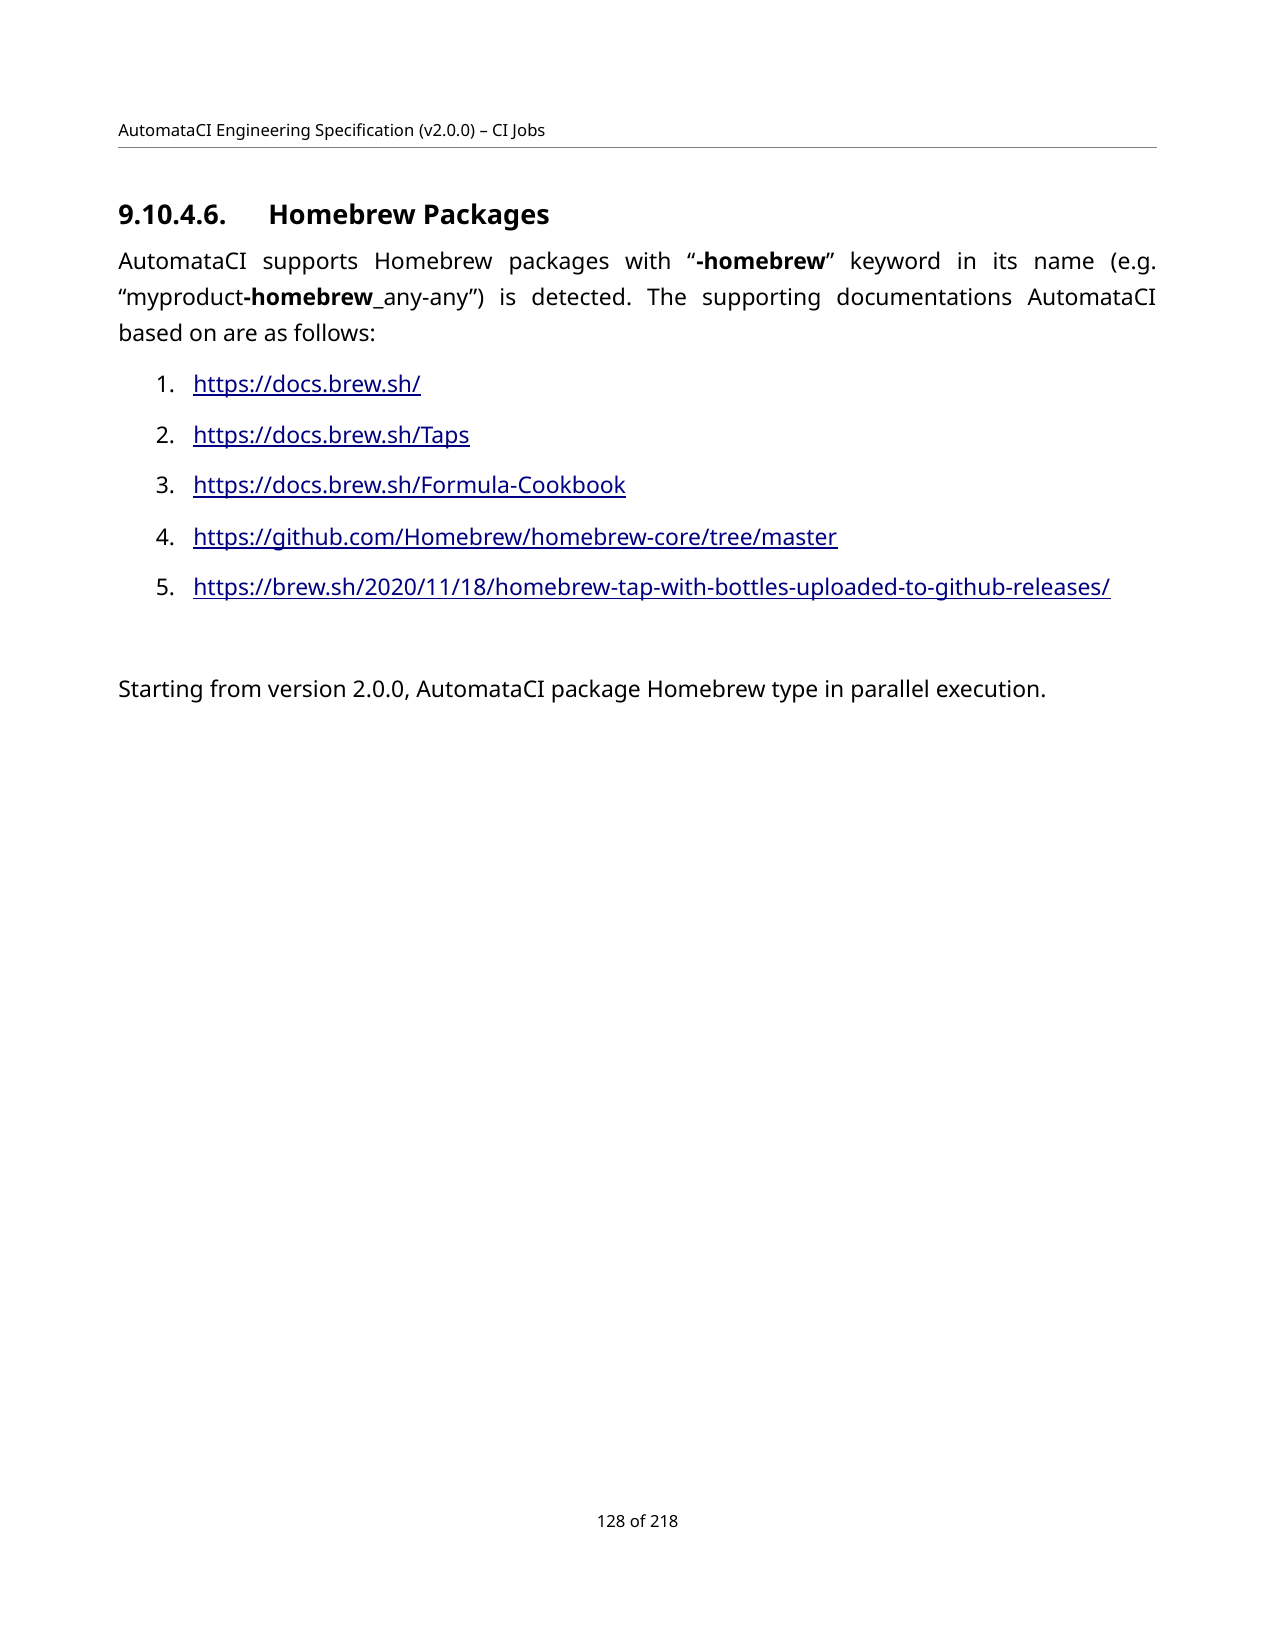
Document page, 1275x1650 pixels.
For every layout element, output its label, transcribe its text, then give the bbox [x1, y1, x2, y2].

list https://brew.sh/2020/11/18/homebrew-tap-with-bottles-uploaded-to-github-releases/ [156, 571, 1157, 603]
list https://docs.brew.sh/Formula-Cookbook [156, 469, 1157, 501]
subtitle Homebrew Packages [118, 195, 1157, 232]
text AutomataCI supports Homebrew packages with “-homebrew” keyword in its name (e.g. “myproduct-homebrew_any-any”) is detected. The supporting documentations AutomataCI based on are as follows: [118, 245, 1157, 348]
list https://docs.brew.sh/ [156, 368, 1157, 399]
list https://github.com/Homebrew/homebrew-core/tree/master [156, 520, 1157, 552]
list https://docs.brew.sh/Taps [156, 418, 1157, 450]
text Starting from version 2.0.0, AutomataCI package Homebrew type in parallel execution. [118, 673, 1157, 704]
